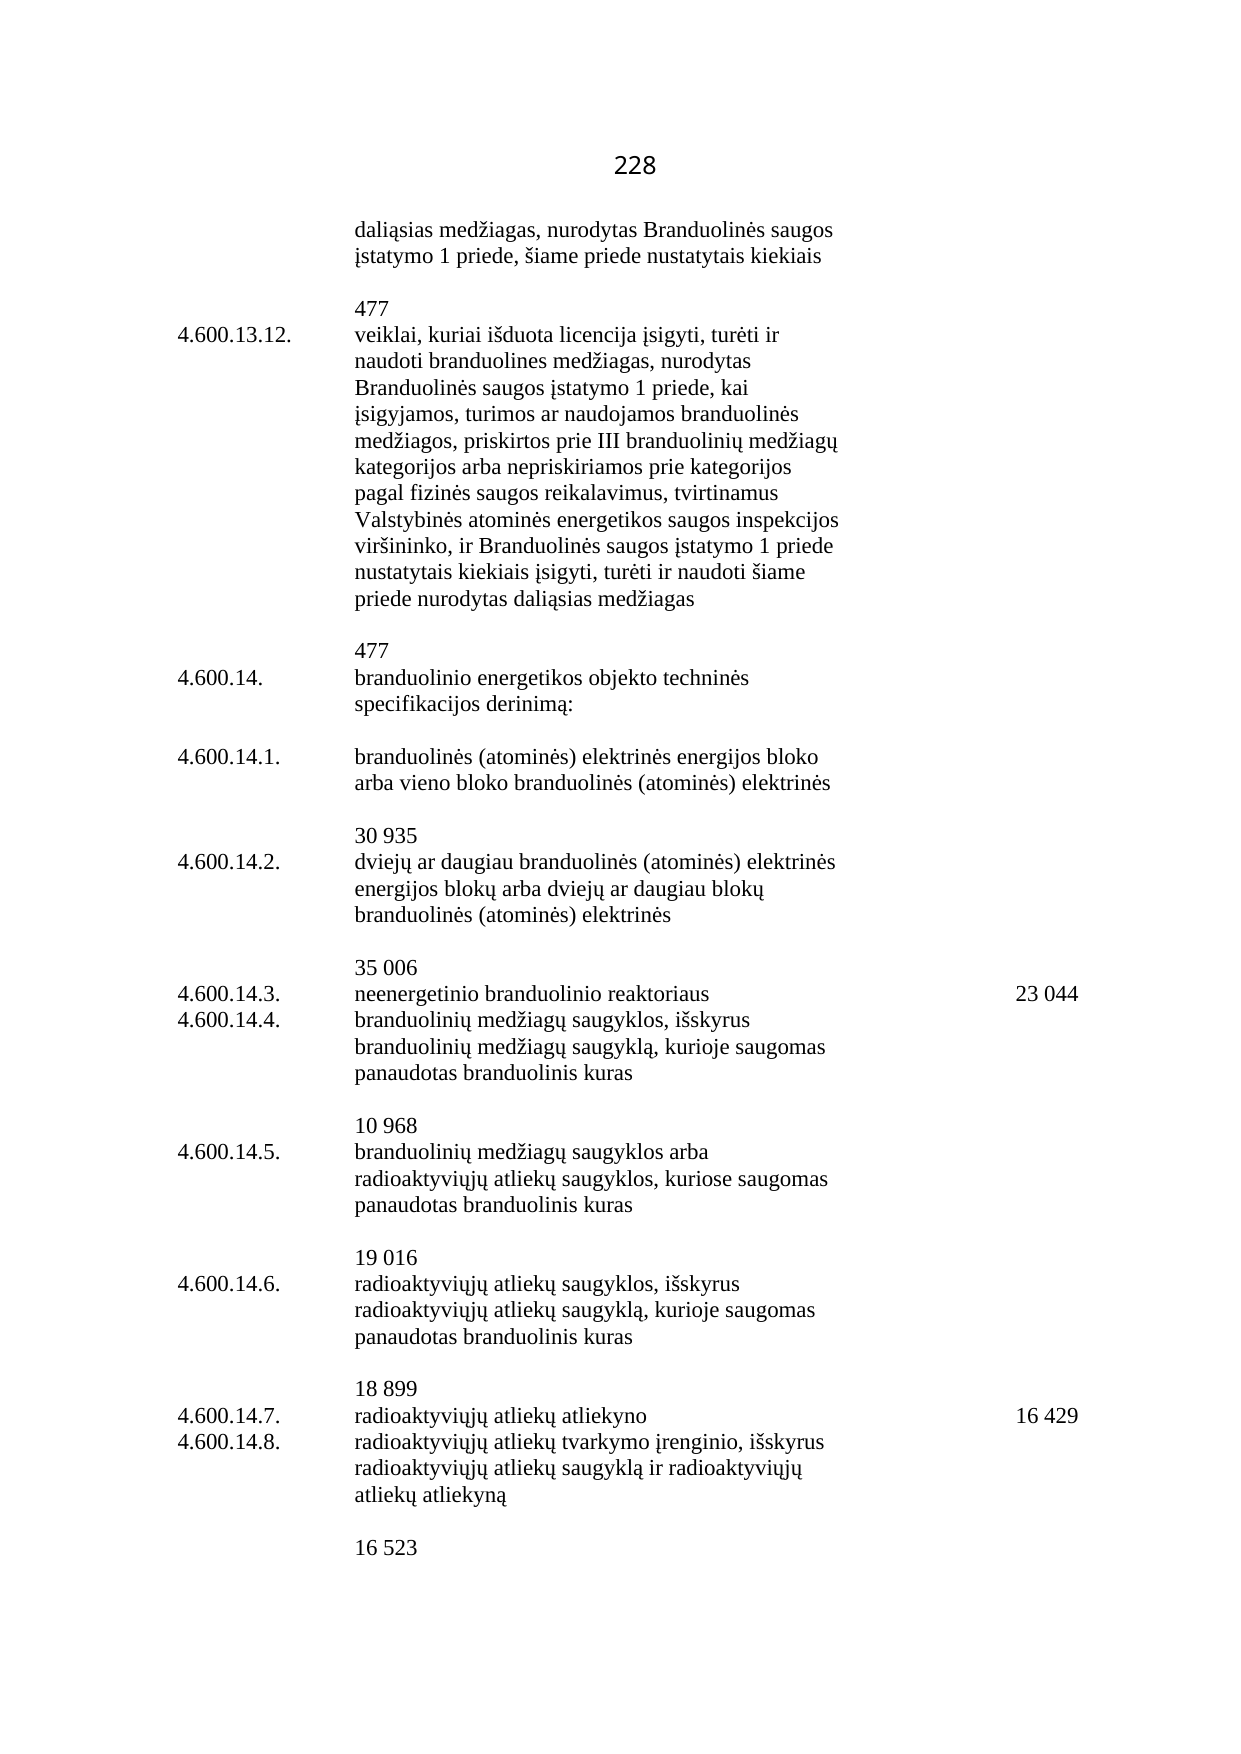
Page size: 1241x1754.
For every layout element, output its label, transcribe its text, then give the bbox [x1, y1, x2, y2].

text 4.600.14. branduolinio energetikos objekto techninės specifikacijos derinimą: [177, 664, 842, 743]
text 4.600.14.1. branduolinės (atominės) elektrinės energijos bloko arba vieno bloko branduolinės (atominės) elektrinės 30 935 [177, 743, 842, 848]
text 4.600.14.7. radioaktyviųjų atliekų atliekyno 16 429 [177, 1402, 1093, 1428]
text 4.600.14.3. neenergetinio branduolinio reaktoriaus 23 044 [177, 980, 1093, 1006]
text 4.600.14.8. radioaktyviųjų atliekų tvarkymo įrenginio, išskyrus radioaktyviųjų atliekų saugyklą ir radioaktyviųjų atliekų atliekyną 16 523 [177, 1428, 842, 1560]
text 4.600.14.2. dviejų ar daugiau branduolinės (atominės) elektrinės energijos blokų arba dviejų ar daugiau blokų branduolinės (atominės) elektrinės 35 006 [177, 848, 842, 980]
text 4.600.13.12. veiklai, kuriai išduota licencija įsigyti, turėti ir naudoti branduolines medžiagas, nurodytas Branduolinės saugos įstatymo 1 priede, kai įsigyjamos, turimos ar naudojamos branduolinės medžiagos, priskirtos prie III branduolinių medžiagų kategorijos arba nepriskiriamos prie kategorijos pagal fizinės saugos reikalavimus, tvirtinamus Valstybinės atominės energetikos saugos inspekcijos viršininko, ir Branduolinės saugos įstatymo 1 priede nustatytais kiekiais įsigyti, turėti ir naudoti šiame priede nurodytas daliąsias medžiagas 477 [177, 321, 842, 664]
text 4.600.14.6. radioaktyviųjų atliekų saugyklos, išskyrus radioaktyviųjų atliekų saugyklą, kurioje saugomas panaudotas branduolinis kuras 18 899 [177, 1270, 842, 1402]
text 4.600.14.4. branduolinių medžiagų saugyklos, išskyrus branduolinių medžiagų saugyklą, kurioje saugomas panaudotas branduolinis kuras 10 968 [177, 1006, 842, 1138]
text 4.600.14.5. branduolinių medžiagų saugyklos arba radioaktyviųjų atliekų saugyklos, kuriose saugomas panaudotas branduolinis kuras 19 016 [177, 1138, 842, 1270]
text daliąsias medžiagas, nurodytas Branduolinės saugos įstatymo 1 priede, šiame priede nustatytais kiekiais 477 [177, 216, 842, 321]
